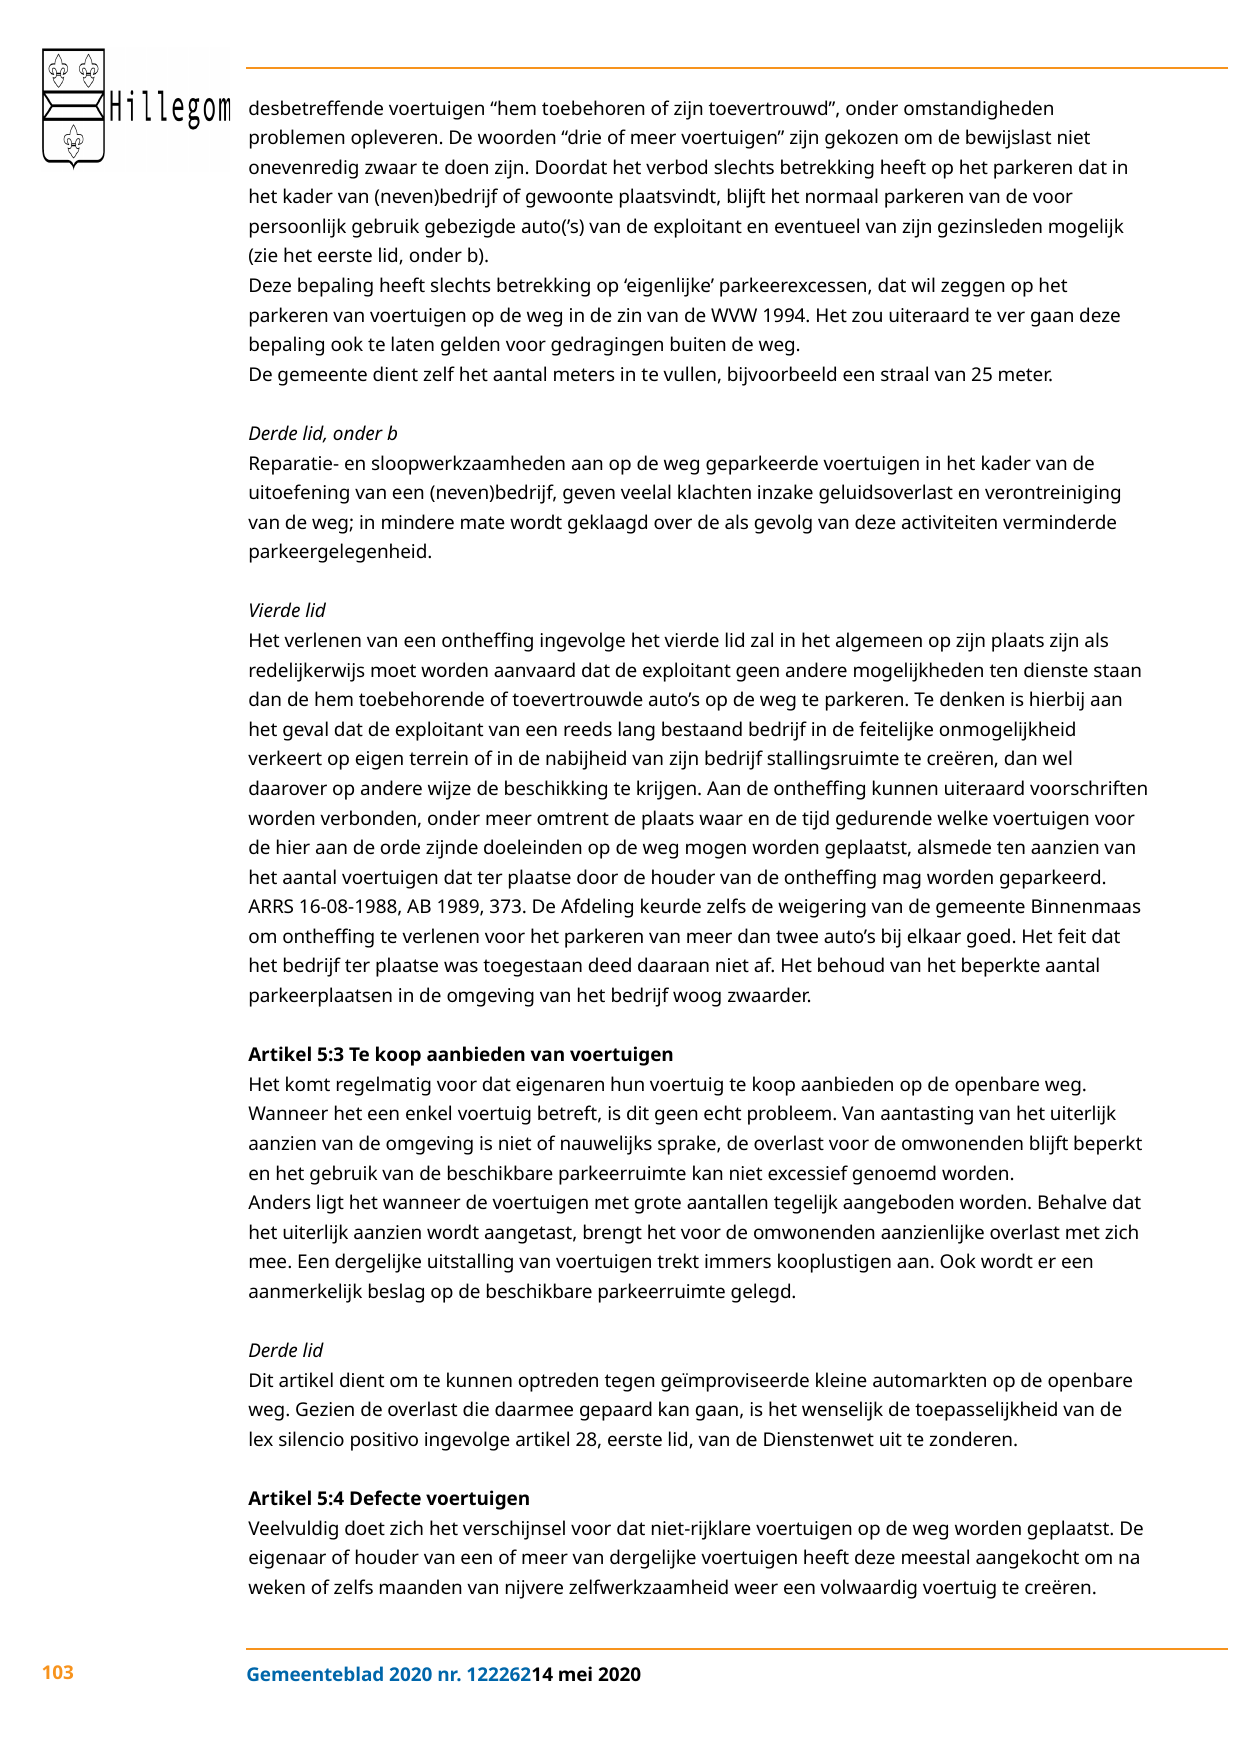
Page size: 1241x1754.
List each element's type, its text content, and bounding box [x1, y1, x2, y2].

text Reparatie- en sloopwerkzaamheden aan op de weg geparkeerde voertuigen in het kader van de uitoefening van een (neven)bedrijf, geven veelal klachten inzake geluidsoverlast en verontreiniging van de weg; in mindere mate wordt geklaagd over de als gevolg van deze activiteiten verminderde parkeergelegenheid. [248, 450, 1152, 564]
text Vierde lid [248, 598, 1152, 623]
text De gemeente dient zelf het aantal meters in te vullen, bijvoorbeeld een straal van 25 meter. [248, 361, 1152, 387]
text Dit artikel dient om te kunnen optreden tegen geïmproviseerde kleine automarkten op de openbare weg. Gezien de overlast die daarmee gepaard kan gaan, is het wenselijk de toepasselijkheid van de lex silencio positivo ingevolge artikel 28, eerste lid, van de Dienstenwet uit te zonderen. [248, 1367, 1152, 1452]
text desbetreffende voertuigen “hem toebehoren of zijn toevertrouwd”, onder omstandigheden problemen opleveren. De woorden “drie of meer voertuigen” zijn gekozen om de bewijslast niet onevenredig zwaar te doen zijn. Doordat het verbod slechts betrekking heeft op het parkeren dat in het kader van (neven)bedrijf of gewoonte plaatsvindt, blijft het normaal parkeren van de voor persoonlijk gebruik gebezigde auto(’s) van de exploitant en eventueel van zijn gezinsleden mogelijk (zie het eerste lid, onder b). [248, 95, 1152, 268]
text Deze bepaling heeft slechts betrekking op ‘eigenlijke’ parkeerexcessen, dat wil zeggen op het parkeren van voertuigen op de weg in de zin van de WVW 1994. Het zou uiteraard te ver gaan deze bepaling ook te laten gelden voor gedragingen buiten de weg. [248, 272, 1152, 357]
text Veelvuldig doet zich het verschijnsel voor dat niet-rijklare voertuigen op de weg worden geplaatst. De eigenaar of houder van een of meer van dergelijke voertuigen heeft deze meestal aangekocht om na weken of zelfs maanden van nijvere zelfwerkzaamheid weer een volwaardig voertuig te creëren. [248, 1515, 1152, 1600]
text Artikel 5:3 Te koop aanbieden van voertuigen [248, 1041, 1152, 1067]
text Derde lid, onder b [248, 420, 1152, 446]
text Het komt regelmatig voor dat eigenaren hun voertuig te koop aanbieden op de openbare weg. Wanneer het een enkel voertuig betreft, is dit geen echt probleem. Van aantasting van het uiterlijk aanzien van de omgeving is niet of nauwelijks sprake, de overlast voor de omwonenden blijft beperkt en het gebruik van de beschikbare parkeerruimte kan niet excessief genoemd worden. [248, 1071, 1152, 1186]
text Artikel 5:4 Defecte voertuigen [248, 1485, 1152, 1511]
picture [41, 47, 231, 172]
text Anders ligt het wanneer de voertuigen met grote aantallen tegelijk aangeboden worden. Behalve dat het uiterlijk aanzien wordt aangetast, brengt het voor de omwonenden aanzienlijke overlast met zich mee. Een dergelijke uitstalling van voertuigen trekt immers kooplustigen aan. Ook wordt er een aanmerkelijk beslag op de beschikbare parkeerruimte gelegd. [248, 1189, 1152, 1304]
text Derde lid [248, 1337, 1152, 1363]
text ARRS 16-08-1988, AB 1989, 373. De Afdeling keurde zelfs de weigering van de gemeente Binnenmaas om ontheffing te verlenen voor het parkeren van meer dan twee auto’s bij elkaar goed. Het feit dat het bedrijf ter plaatse was toegestaan deed daaraan niet af. Het behoud van het beperkte aantal parkeerplaatsen in de omgeving van het bedrijf woog zwaarder. [248, 893, 1152, 1008]
text Het verlenen van een ontheffing ingevolge het vierde lid zal in het algemeen op zijn plaats zijn als redelijkerwijs moet worden aanvaard dat de exploitant geen andere mogelijkheden ten dienste staan dan de hem toebehorende of toevertrouwde auto’s op de weg te parkeren. Te denken is hierbij aan het geval dat de exploitant van een reeds lang bestaand bedrijf in de feitelijke onmogelijkheid verkeert op eigen terrein of in de nabijheid van zijn bedrijf stallingsruimte te creëren, dan wel daarover op andere wijze de beschikking te krijgen. Aan de ontheffing kunnen uiteraard voorschriften worden verbonden, onder meer omtrent de plaats waar en de tijd gedurende welke voertuigen voor de hier aan de orde zijnde doeleinden op de weg mogen worden geplaatst, alsmede ten aanzien van het aantal voertuigen dat ter plaatse door de houder van de ontheffing mag worden geparkeerd. [248, 627, 1152, 890]
